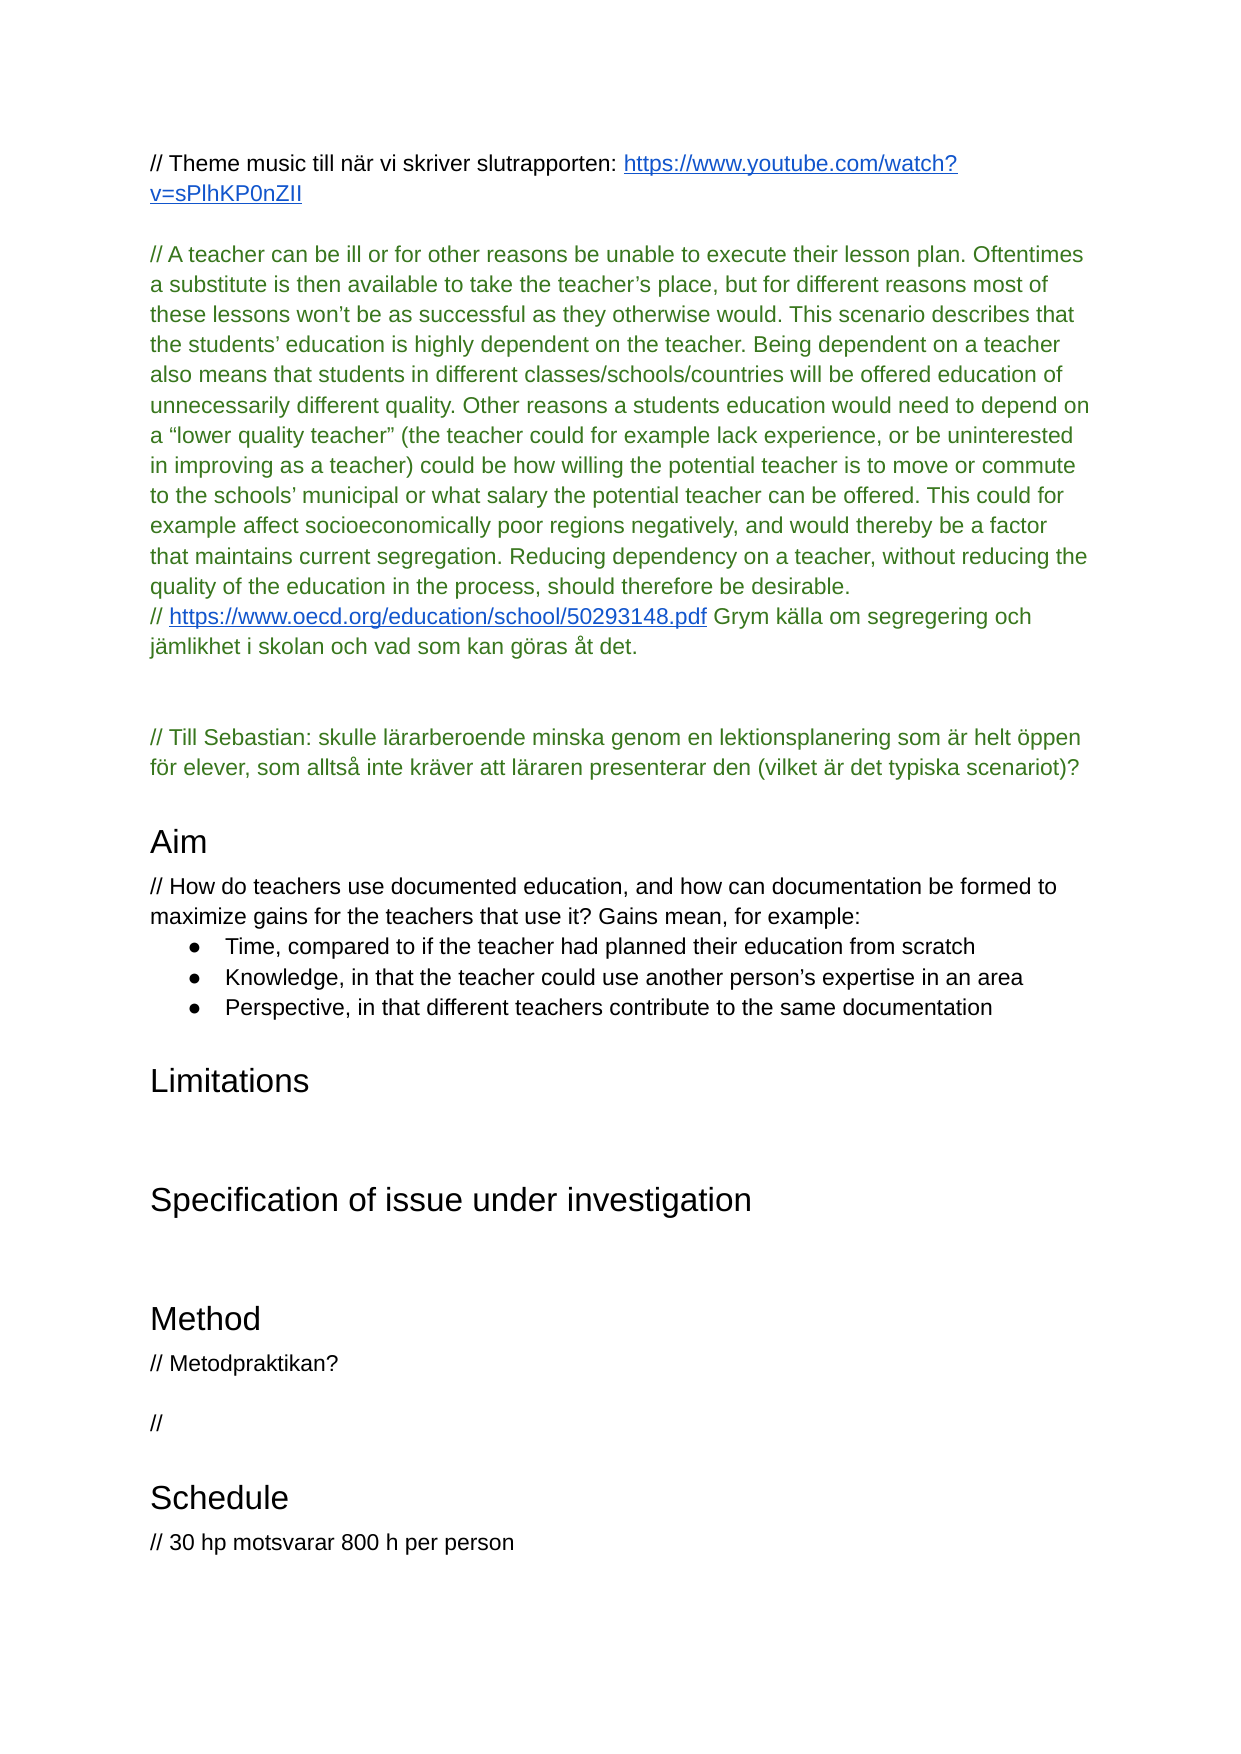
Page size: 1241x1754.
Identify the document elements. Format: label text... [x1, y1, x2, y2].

text // Metodpraktikan? [150, 1349, 1090, 1376]
text // Till Sebastian: skulle lärarberoende minska genom en lektionsplanering som är helt öppen för elever, som alltså inte kräver att läraren presenterar den (vilket är det typiska scenariot)? [150, 724, 1090, 781]
text // https://www.oecd.org/education/school/50293148.pdf Grym källa om segregering och jämlikhet i skolan och vad som kan göras åt det. [150, 603, 1090, 660]
list Perspective, in that different teachers contribute to the same documentation [187, 994, 1090, 1020]
subtitle Specification of issue under investigation [150, 1180, 1090, 1218]
text // 30 hp motsvarar 800 h per person [150, 1529, 1090, 1555]
subtitle Schedule [150, 1478, 1090, 1516]
text // A teacher can be ill or for other reasons be unable to execute their lesson plan. Oftentimes a substitute is then available to take the teacher’s place, but for different reasons most of these lessons won’t be as successful as they otherwise would. This scenario describes that the students’ education is highly dependent on the teacher. Being dependent on a teacher also means that students in different classes/schools/countries will be offered education of unnecessarily different quality. Other reasons a students education would need to depend on a “lower quality teacher” (the teacher could for example lack experience, or be uninterested in improving as a teacher) could be how willing the potential teacher is to move or commute to the schools’ municipal or what salary the potential teacher can be offered. This could for example affect socioeconomically poor regions negatively, and would thereby be a factor that maintains current segregation. Reducing dependency on a teacher, without reducing the quality of the education in the process, should therefore be desirable. [150, 241, 1090, 599]
text // Theme music till när vi skriver slutrapporten: https://www.youtube.com/watch?v=sPlhKP0nZII [150, 150, 1090, 207]
subtitle Limitations [150, 1061, 1090, 1100]
subtitle Method [150, 1299, 1090, 1337]
list Time, compared to if the teacher had planned their education from scratch [187, 933, 1090, 959]
text // How do teachers use documented education, and how can documentation be formed to maximize gains for the teachers that use it? Gains mean, for example: [150, 873, 1090, 929]
text // [150, 1410, 1090, 1436]
subtitle Aim [150, 822, 1090, 860]
list Knowledge, in that the teacher could use another person’s expertise in an area [187, 963, 1090, 990]
